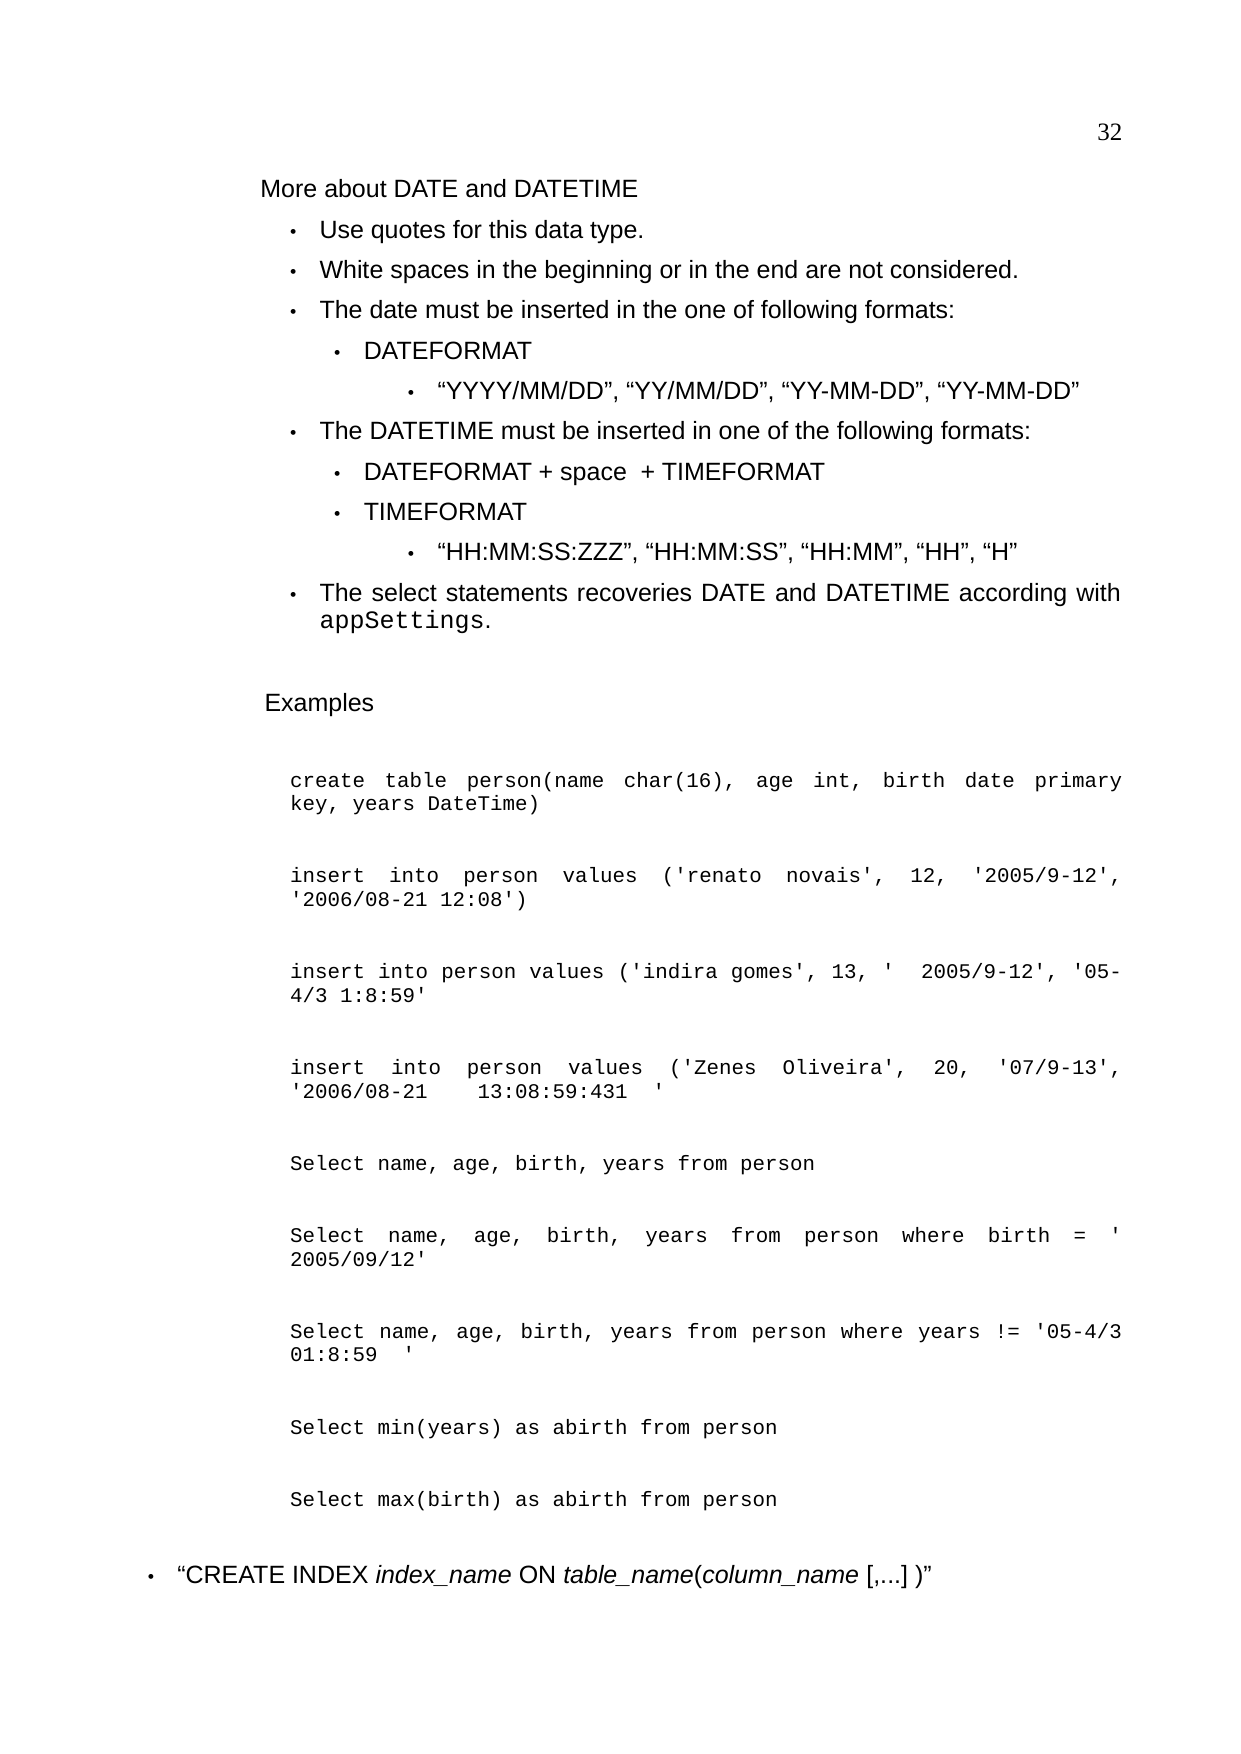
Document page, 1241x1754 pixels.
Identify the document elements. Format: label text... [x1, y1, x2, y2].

list Select name, age, birth, years from person where years != '05-4/3 01:8:59 ' [260, 1321, 1122, 1368]
list Select min(years) as abirth from person [260, 1417, 1122, 1440]
list DATEFORMAT [334, 337, 1122, 364]
list Examples [186, 689, 1122, 717]
list The DATETIME must be inserted in one of the following formats: [290, 417, 1122, 445]
list “HH:MM:SS:ZZZ”, “HH:MM:SS”, “HH:MM”, “HH”, “H” [408, 538, 1122, 566]
list “YYYY/MM/DD”, “YY/MM/DD”, “YY-MM-DD”, “YY-MM-DD” [408, 377, 1122, 405]
list Select name, age, birth, years from person where birth = ' 2005/09/12' [260, 1225, 1122, 1272]
list Use quotes for this data type. [290, 216, 1122, 243]
list “CREATE INDEX index_name ON table_name(column_name [,...] )” [148, 1561, 1122, 1589]
list insert into person values ('Zenes Oliveira', 20, '07/9-13', '2006/08-21 13:08:59:431 ' [260, 1057, 1122, 1104]
list create table person(name char(16), age int, birth date primary key, years DateTime) [260, 770, 1122, 817]
list More about DATE and DATETIME [231, 175, 1122, 203]
list White spaces in the beginning or in the end are not considered. [290, 256, 1122, 284]
list insert into person values ('renato novais', 12, '2005/9-12', '2006/08-21 12:08') [260, 866, 1122, 913]
list The date must be inserted in the one of following formats: [290, 296, 1122, 324]
list TIMEFORMAT [334, 498, 1122, 526]
list Select max(birth) as abirth from person [260, 1489, 1122, 1513]
list Select name, age, birth, years from person [260, 1153, 1122, 1176]
list The select statements recoveries DATE and DATETIME according with appSettings. [290, 578, 1122, 636]
list DATEFORMAT + space + TIMEFORMAT [334, 457, 1122, 485]
list insert into person values ('indira gomes', 13, ' 2005/9-12', '05-4/3 1:8:59' [260, 961, 1122, 1008]
